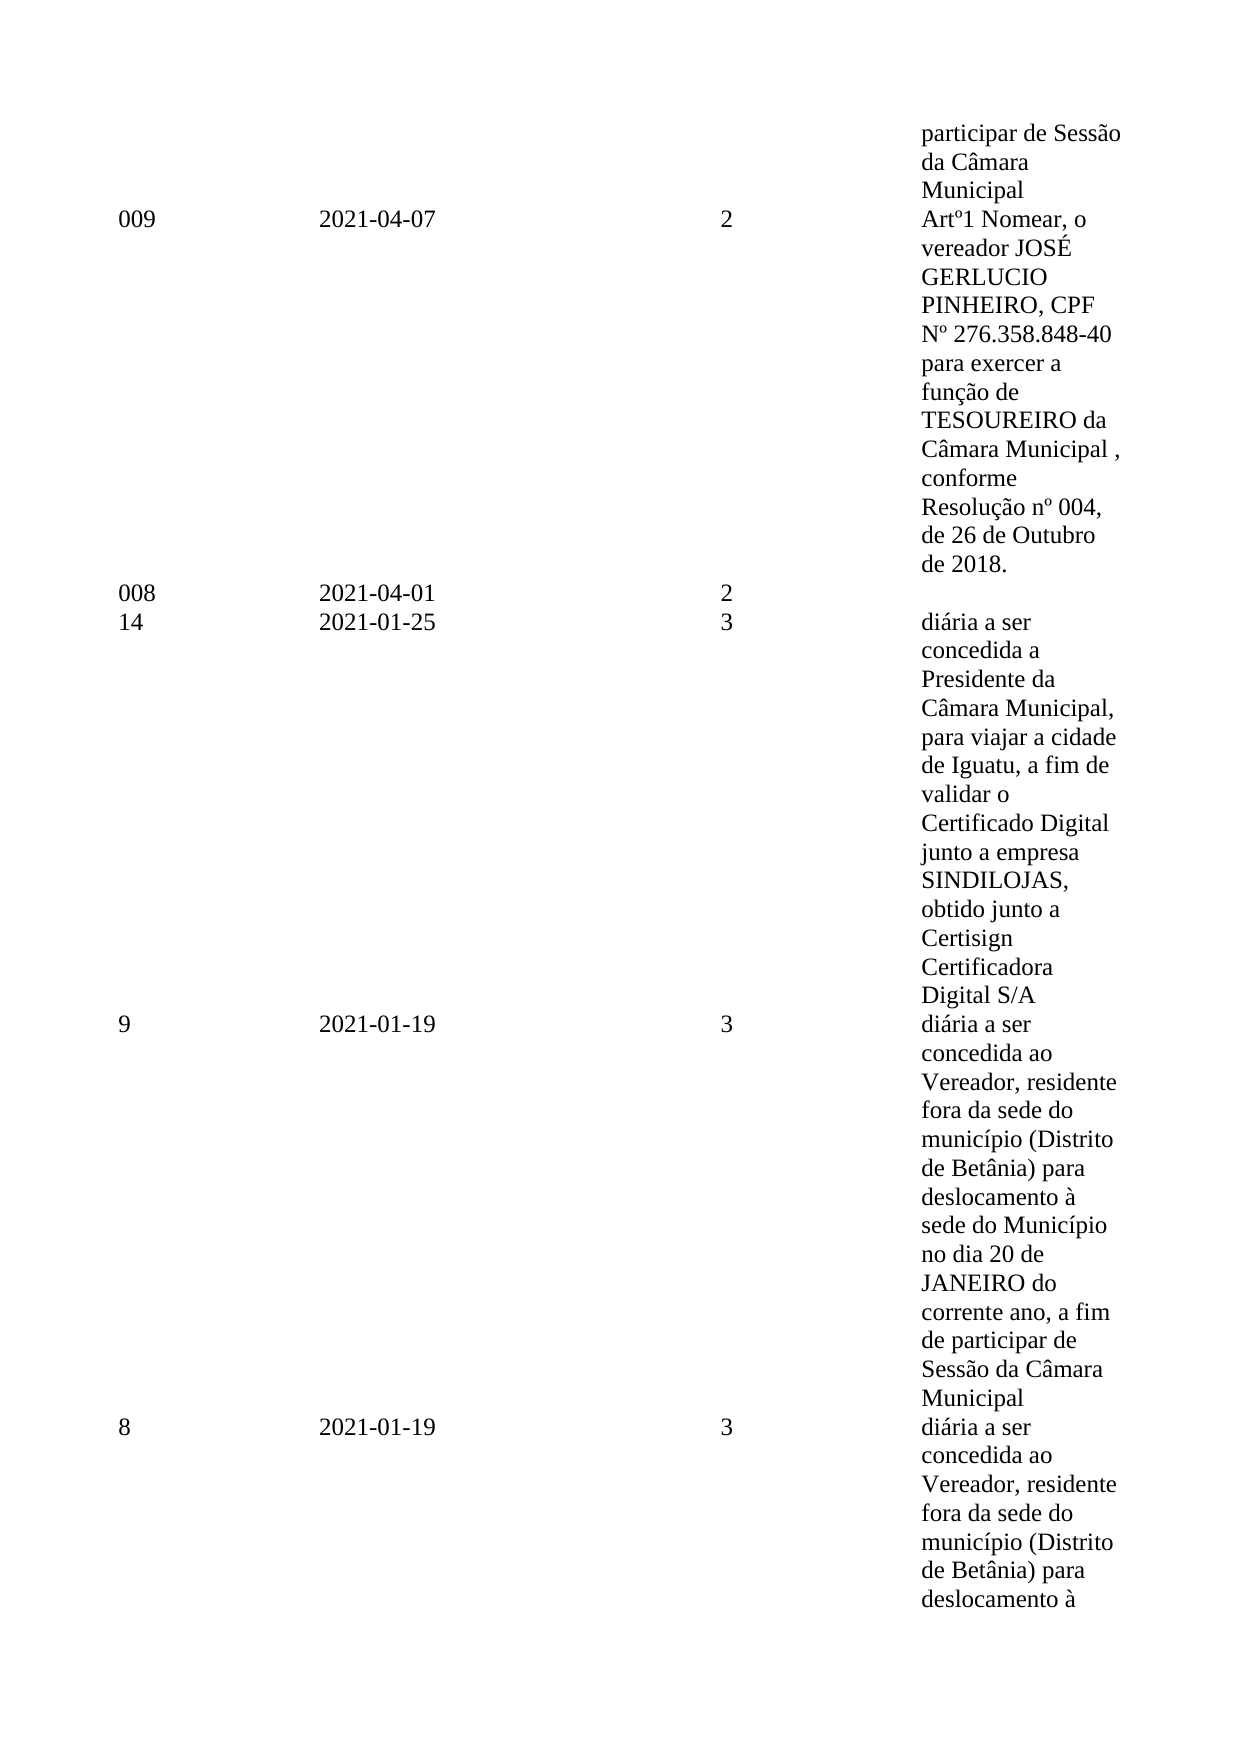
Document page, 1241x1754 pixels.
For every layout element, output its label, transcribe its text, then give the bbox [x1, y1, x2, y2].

table_cell [319, 118, 519, 204]
table_cell [520, 607, 720, 1009]
table_cell 009 [118, 204, 319, 578]
table_cell 008 [118, 578, 319, 607]
table_cell 3 [720, 1009, 921, 1412]
table_cell diária a ser concedida ao Vereador, residente fora da sede do município (Distrito de Betânia) para deslocamento à sede do Município no dia 20 de JANEIRO do corrente ano, a fim de participar de Sessão da Câmara Municipal [921, 1009, 1122, 1412]
table_cell 2021-01-19 [319, 1009, 519, 1412]
table_cell 2 [720, 578, 921, 607]
table_cell 2021-04-01 [319, 578, 519, 607]
table_cell 3 [720, 1412, 921, 1613]
table_cell 2021-01-19 [319, 1412, 519, 1613]
table_cell [118, 118, 319, 204]
table_cell Artº1 Nomear, o vereador JOSÉ GERLUCIO PINHEIRO, CPF Nº 276.358.848-40 para exercer a função de TESOUREIRO da Câmara Municipal , conforme Resolução nº 004, de 26 de Outubro de 2018. [921, 204, 1122, 578]
table_cell [520, 204, 720, 578]
table_cell [520, 1412, 720, 1613]
table_cell 2021-04-07 [319, 204, 519, 578]
table_cell [720, 118, 921, 204]
table_cell [520, 578, 720, 607]
table_cell 9 [118, 1009, 319, 1412]
table_cell diária a ser concedida ao Vereador, residente fora da sede do município (Distrito de Betânia) para deslocamento à [921, 1412, 1122, 1613]
table_cell 8 [118, 1412, 319, 1613]
table_cell [520, 1009, 720, 1412]
table_cell 3 [720, 607, 921, 1009]
table_cell 2021-01-25 [319, 607, 519, 1009]
table_cell 2 [720, 204, 921, 578]
table_cell participar de Sessão da Câmara Municipal [921, 118, 1122, 204]
table_cell [520, 118, 720, 204]
table_cell [921, 578, 1122, 607]
table_cell 14 [118, 607, 319, 1009]
table_cell diária a ser concedida a Presidente da Câmara Municipal, para viajar a cidade de Iguatu, a fim de validar o Certificado Digital junto a empresa SINDILOJAS, obtido junto a Certisign Certificadora Digital S/A [921, 607, 1122, 1009]
